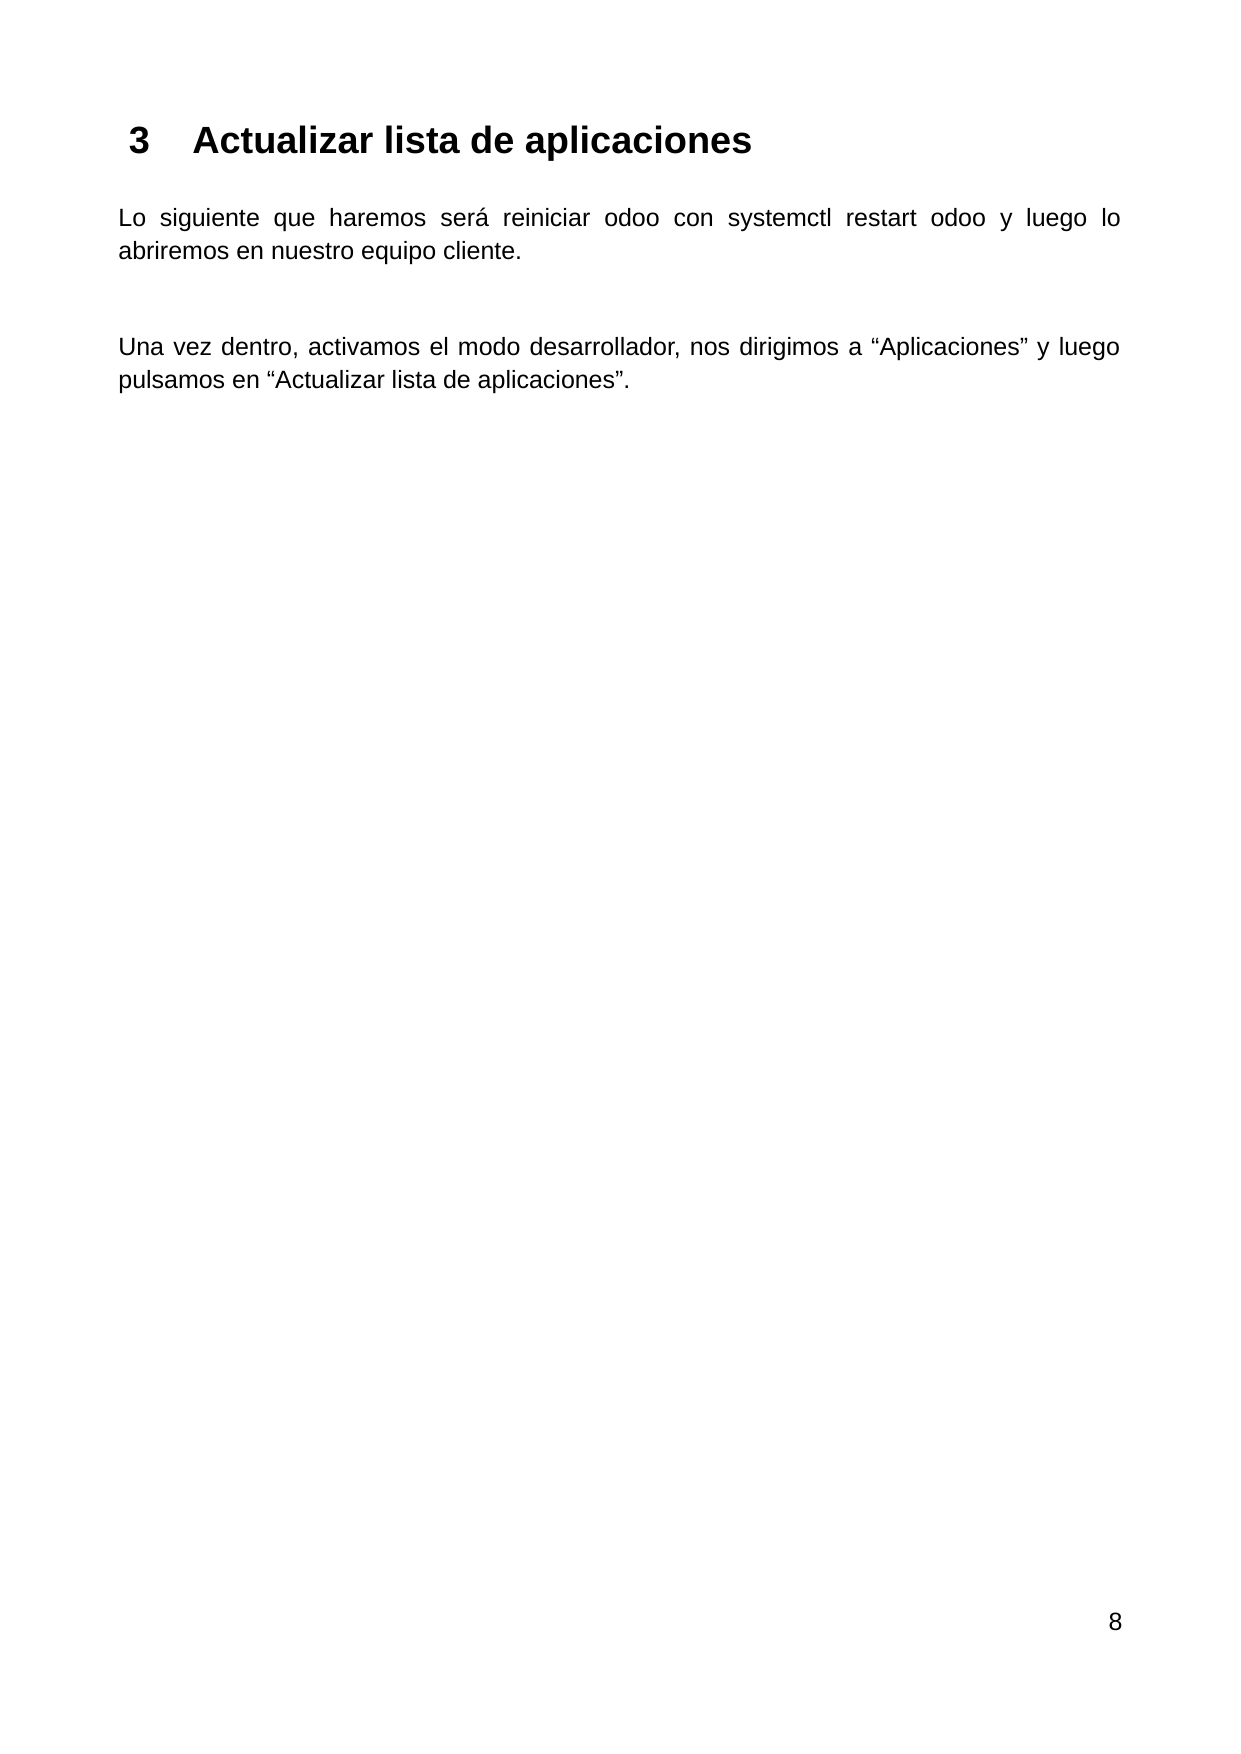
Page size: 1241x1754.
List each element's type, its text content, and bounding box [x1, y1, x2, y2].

subtitle Actualizar lista de aplicaciones [118, 118, 1122, 162]
text Lo siguiente que haremos será reiniciar odoo con systemctl restart odoo y luego lo abriremos en nuestro equipo cliente. [118, 203, 1122, 265]
text Una vez dentro, activamos el modo desarrollador, nos dirigimos a “Aplicaciones” y luego pulsamos en “Actualizar lista de aplicaciones”. [118, 332, 1122, 393]
